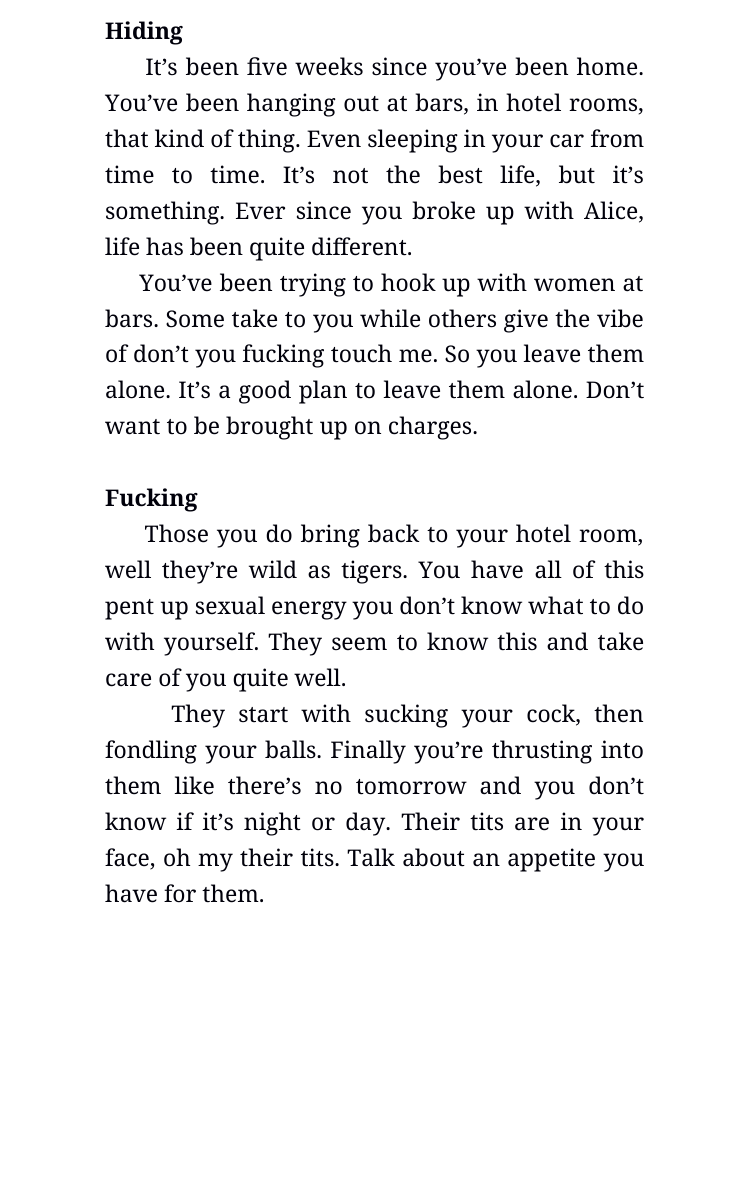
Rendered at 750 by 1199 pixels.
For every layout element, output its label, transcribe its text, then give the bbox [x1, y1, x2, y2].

text Hiding [105, 15, 645, 46]
text They start with sucking your cock, then fondling your balls. Finally you’re thrusting into them like there’s no tomorrow and you don’t know if it’s night or day. Their tits are in your face, oh my their tits. Talk about an appetite you have for them. [105, 698, 645, 909]
text Those you do bring back to your hotel room, well they’re wild as tigers. You have all of this pent up sexual energy you don’t know what to do with yourself. They seem to know this and take care of you quite well. [105, 518, 645, 693]
text You’ve been trying to hook up with women at bars. Some take to you while others give the vibe of don’t you fucking touch me. So you leave them alone. It’s a good plan to leave them alone. Don’t want to be brought up on charges. [105, 267, 645, 442]
text It’s been five weeks since you’ve been home. You’ve been hanging out at bars, in hotel rooms, that kind of thing. Even sleeping in your car from time to time. It’s not the best life, but it’s something. Ever since you broke up with Alice, life has been quite different. [105, 51, 645, 262]
text Fucking [105, 482, 645, 513]
